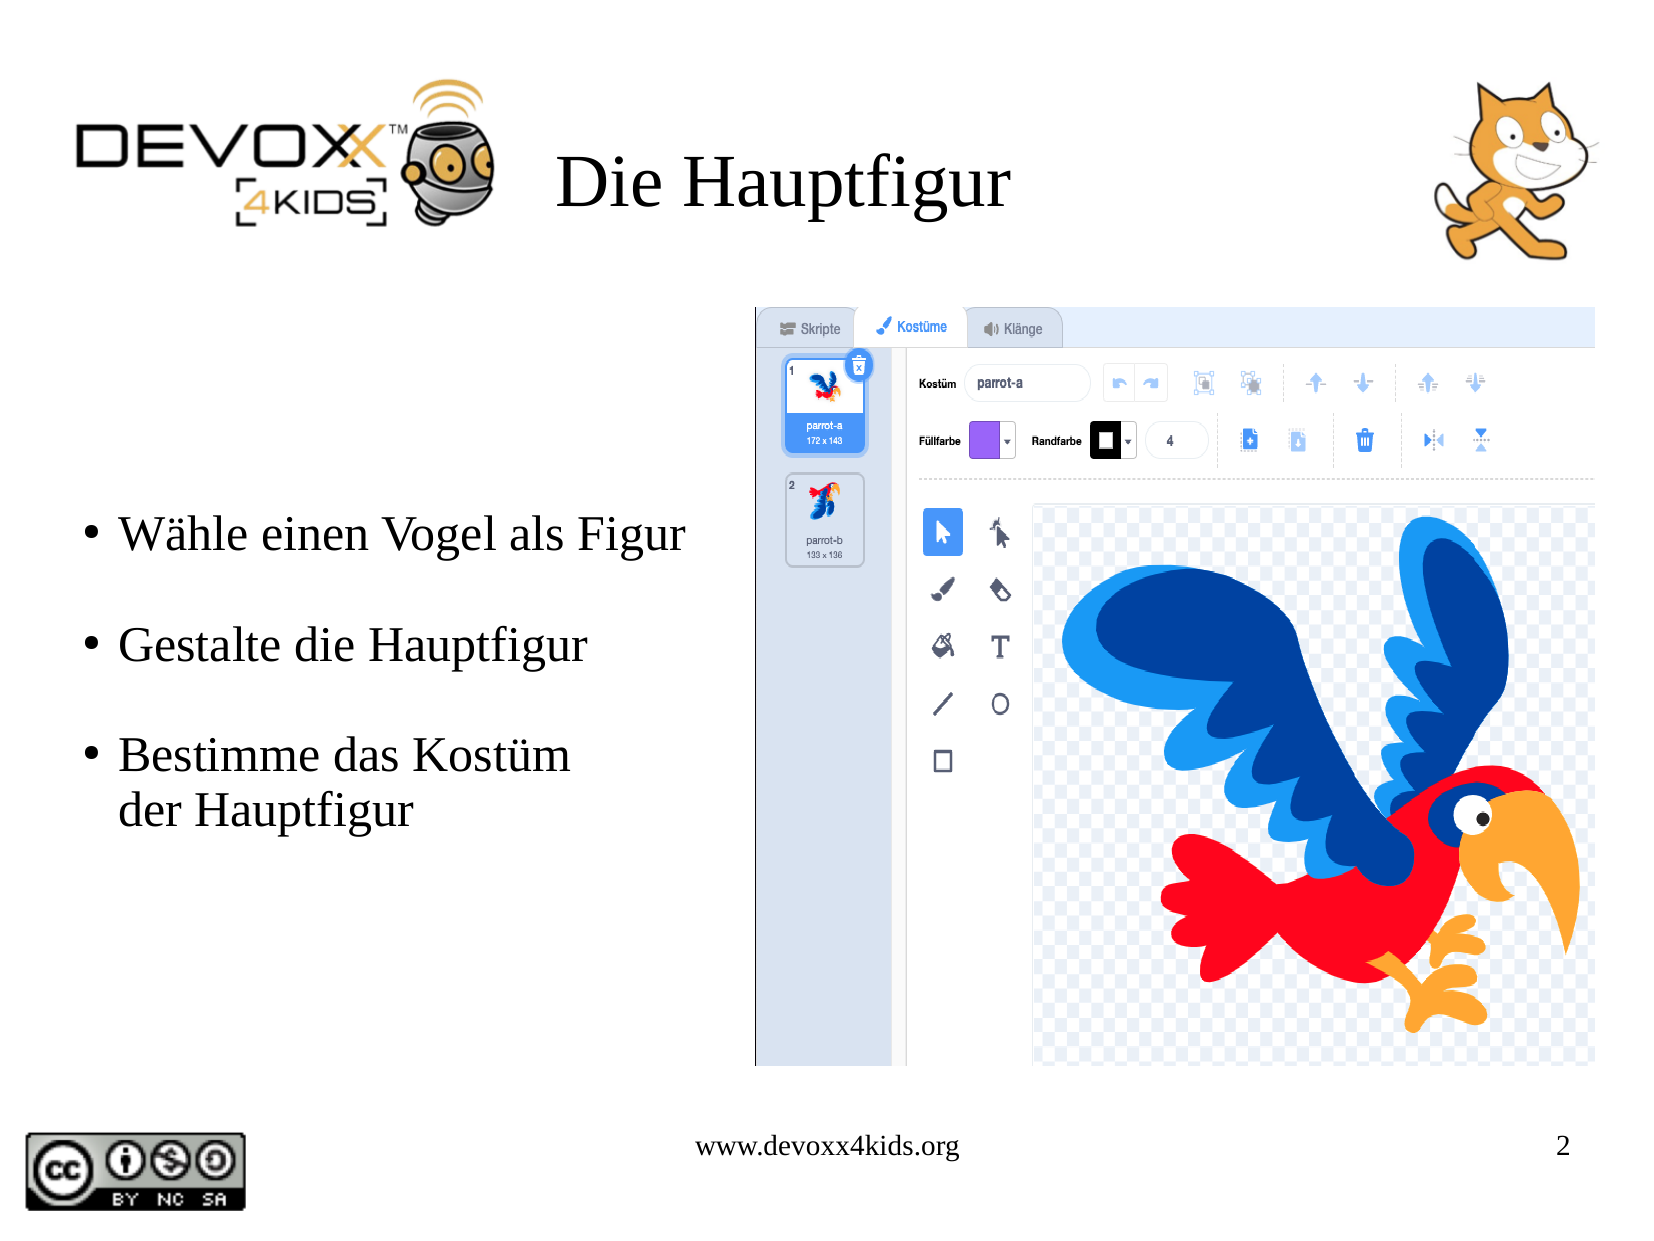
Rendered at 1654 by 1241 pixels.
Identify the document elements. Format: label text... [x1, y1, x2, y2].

subtitle Wähle einen Vogel als Figur Gestalte die Hauptfigur Bestimme das Kostüm der Hauptfigur [82, 290, 1571, 1109]
picture [35, 58, 511, 255]
title Die Hauptfigur [555, 78, 1347, 284]
picture [14, 1121, 249, 1212]
picture [755, 307, 1595, 1066]
picture [1431, 54, 1607, 272]
